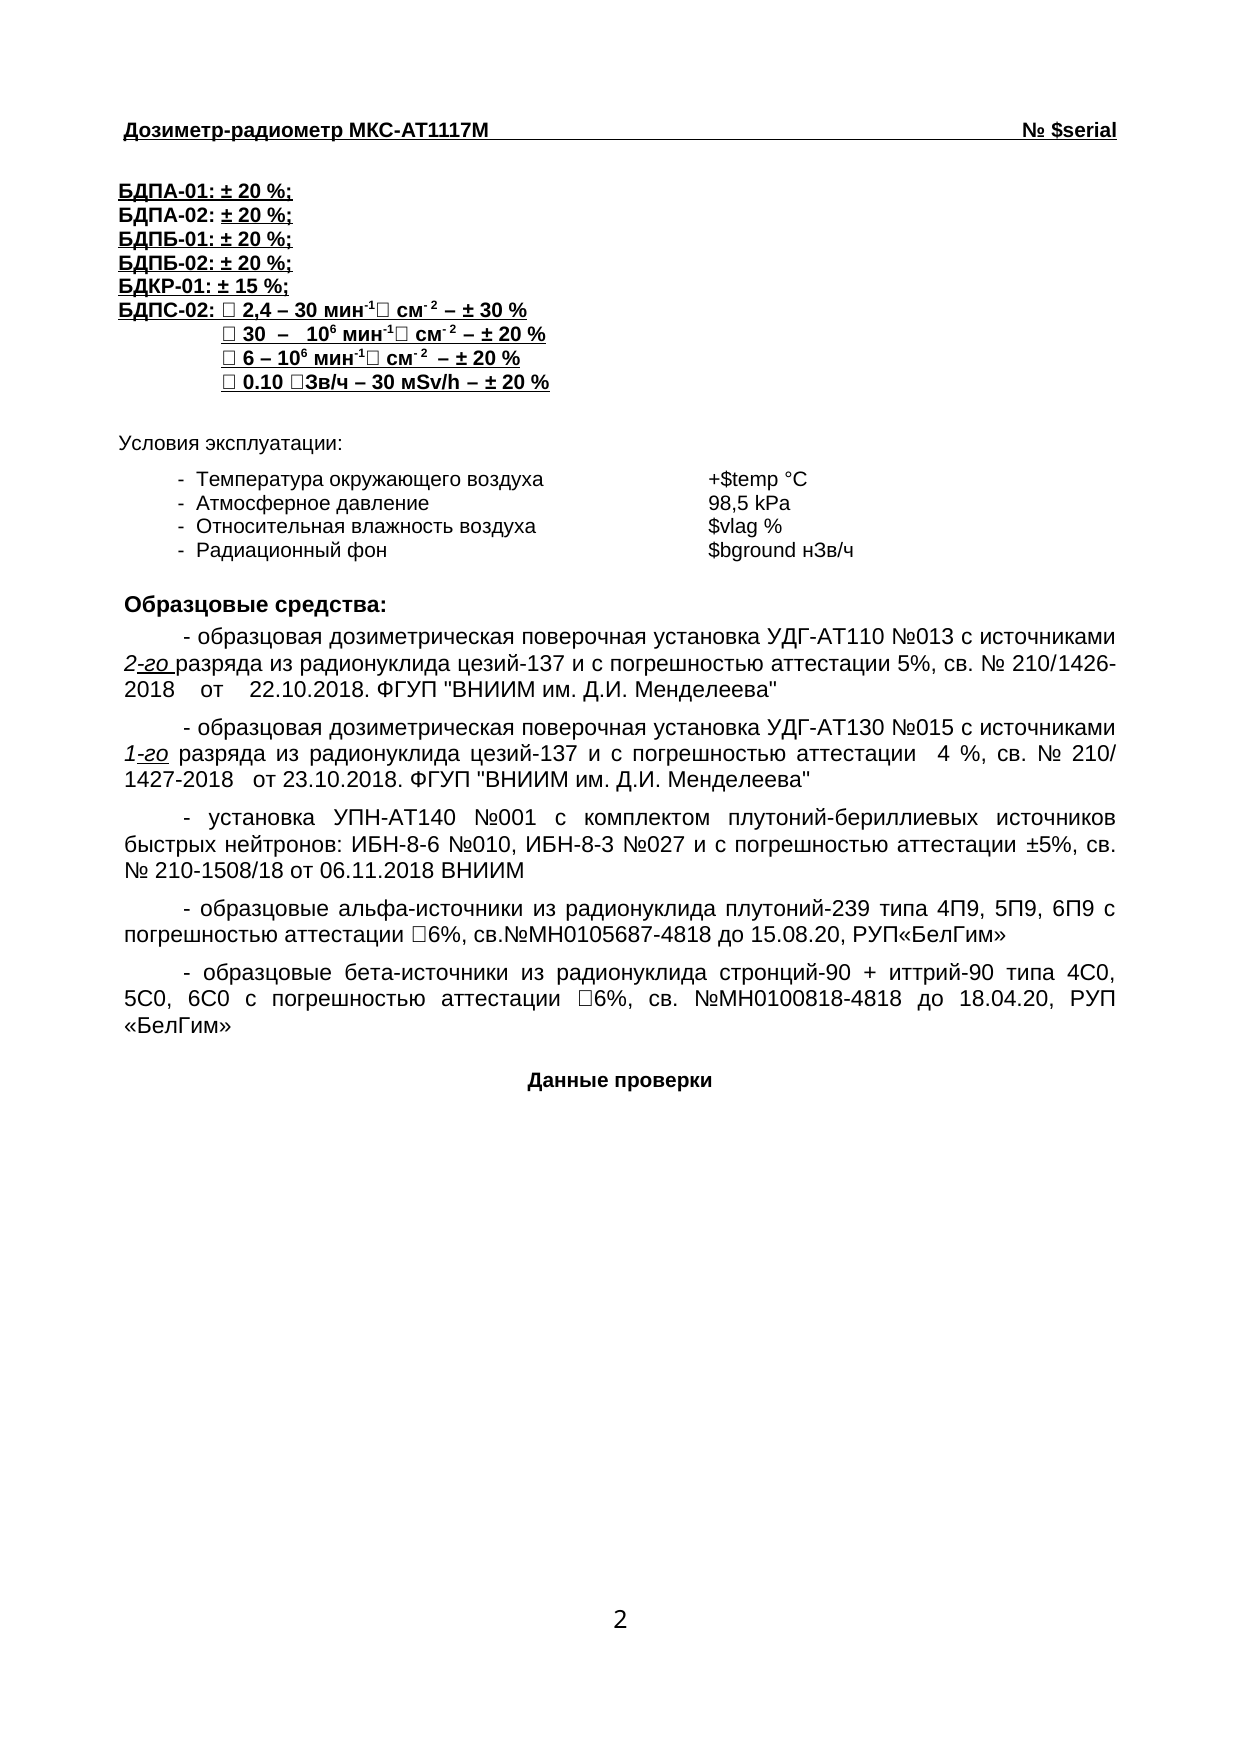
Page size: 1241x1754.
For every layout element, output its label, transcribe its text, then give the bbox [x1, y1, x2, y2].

table_header - установка УПН-АТ140 №001 с комплектом плутоний-бериллиевых источников быстрых нейтронов: ИБН-8-6 №010, ИБН-8-3 №027 и с погрешностью аттестации ±5%, св. № 210-1508/18 от 06.11.2018 ВНИИМ [118, 799, 1122, 889]
table_header - образцовая дозиметрическая поверочная установка УДГ-АТ110 №013 с источниками 2-го разряда из радионуклида цезий-137 и с погрешностью аттестации 5%, св. № 210/1426-2018 от 22.10.2018. ФГУП "ВНИИМ им. Д.И. Менделеева" [118, 618, 1122, 708]
text - Атмосферное давление 98,5 kPa [177, 490, 1122, 514]
table_header БДКР-01: ± 15 %; [118, 274, 1063, 298]
text Данные проверки [118, 1068, 1122, 1092]
table_header БДПБ-02: ± 20 %; [118, 250, 1063, 274]
table_header БДПС-02:  2,4 – 30 мин-1 см- 2 – ± 30 %  30 – 106 мин-1 см- 2 – ± 20 %  6 – 106 мин-1 см- 2 – ± 20 %  0.10 Зв/ч – 30 мSv/h – ± 20 % [118, 298, 1063, 394]
text Образцовые средства: [118, 591, 1122, 617]
table_header - образцовая дозиметрическая поверочная установка УДГ-АТ130 №015 с источниками 1-го разряда из радионуклида цезий-137 и с погрешностью аттестации 4 %, св. № 210/ 1427-2018 от 23.10.2018. ФГУП "ВНИИМ им. Д.И. Менделеева" [118, 708, 1122, 798]
table_header - образцовые альфа-источники из радионуклида плутоний-239 типа 4П9, 5П9, 6П9 с погрешностью аттестации 6%, св.№МН0105687-4818 до 15.08.20, РУП«БелГим» [118, 889, 1122, 953]
table_header - образцовые бета-источники из радионуклида стронций-90 + иттрий-90 типа 4С0, 5С0, 6С0 с погрешностью аттестации 6%, св. №МН0100818-4818 до 18.04.20, РУП «БелГим» [118, 953, 1122, 1044]
text - Температура окружающего воздуха +$temp °C [177, 466, 1122, 490]
table_header БДПА-01: ± 20 %; [118, 179, 1063, 202]
text Условия эксплуатации: [118, 431, 1122, 454]
text - Относительная влажность воздуха $vlag % [177, 514, 1122, 538]
text - Радиационный фон $bground нЗв/ч [177, 538, 1122, 562]
table_header БДПА-02: ± 20 %; [118, 203, 1063, 226]
table_header БДПБ-01: ± 20 %; [118, 226, 1063, 250]
